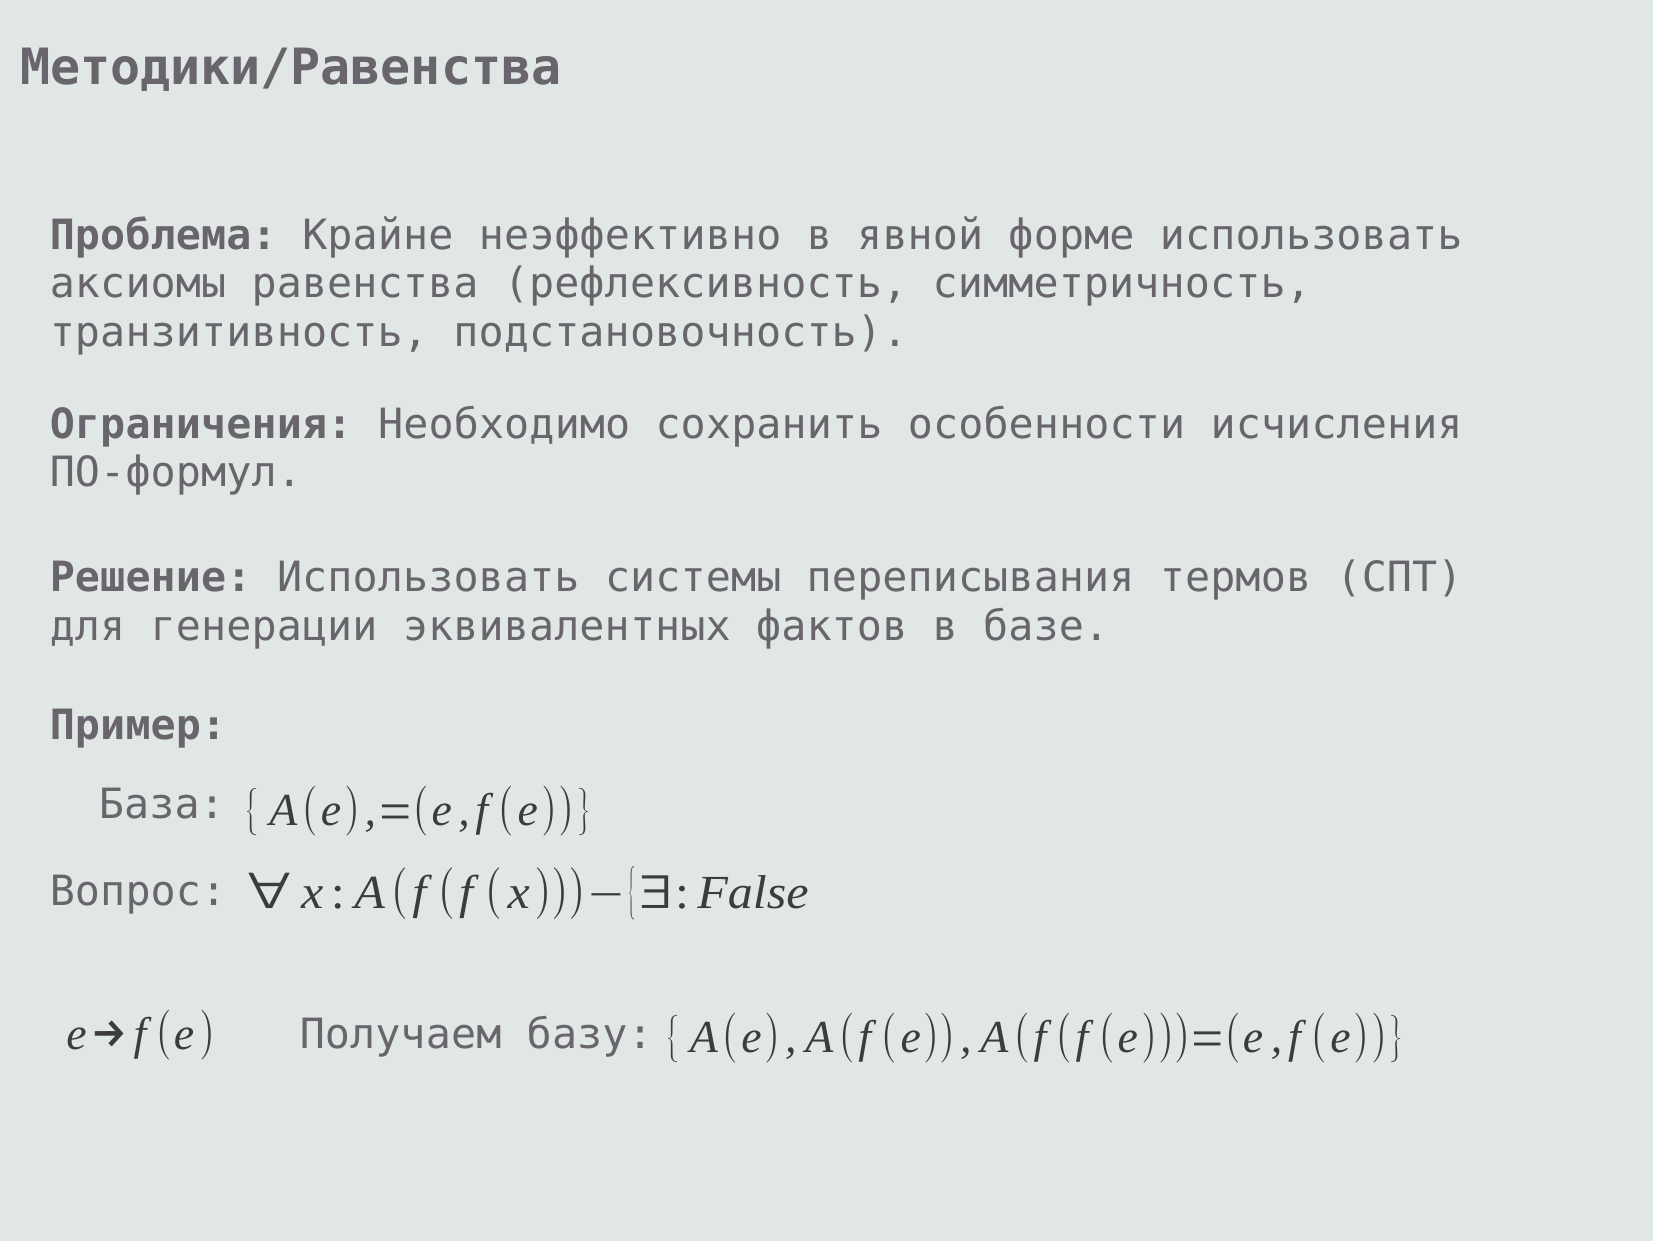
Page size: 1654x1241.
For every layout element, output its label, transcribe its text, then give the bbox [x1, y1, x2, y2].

chart [301, 863, 820, 923]
text_box Проблема: Крайне неэффективно в явной форме использовать аксиомы равенства (рефлексивность, симметричность, транзитивность, подстановочность). [35, 203, 1546, 364]
text_box Получаем базу: [285, 1002, 710, 1066]
text_box Пример: [35, 693, 301, 757]
text_box Ограничения: Необходимо сохранить особенности исчисления ПО-формул. [35, 392, 1546, 505]
chart [239, 783, 601, 838]
text_box Решение: Использовать системы переписывания термов (СПТ) для генерации эквивалентных фактов в базе. [35, 545, 1546, 658]
text_box База: [84, 771, 350, 836]
chart [60, 1007, 220, 1062]
text_box Вопрос: [35, 858, 301, 923]
chart [710, 1010, 1413, 1066]
text_box [35, 764, 301, 828]
text_box Методики/Равенства [6, 30, 1636, 104]
